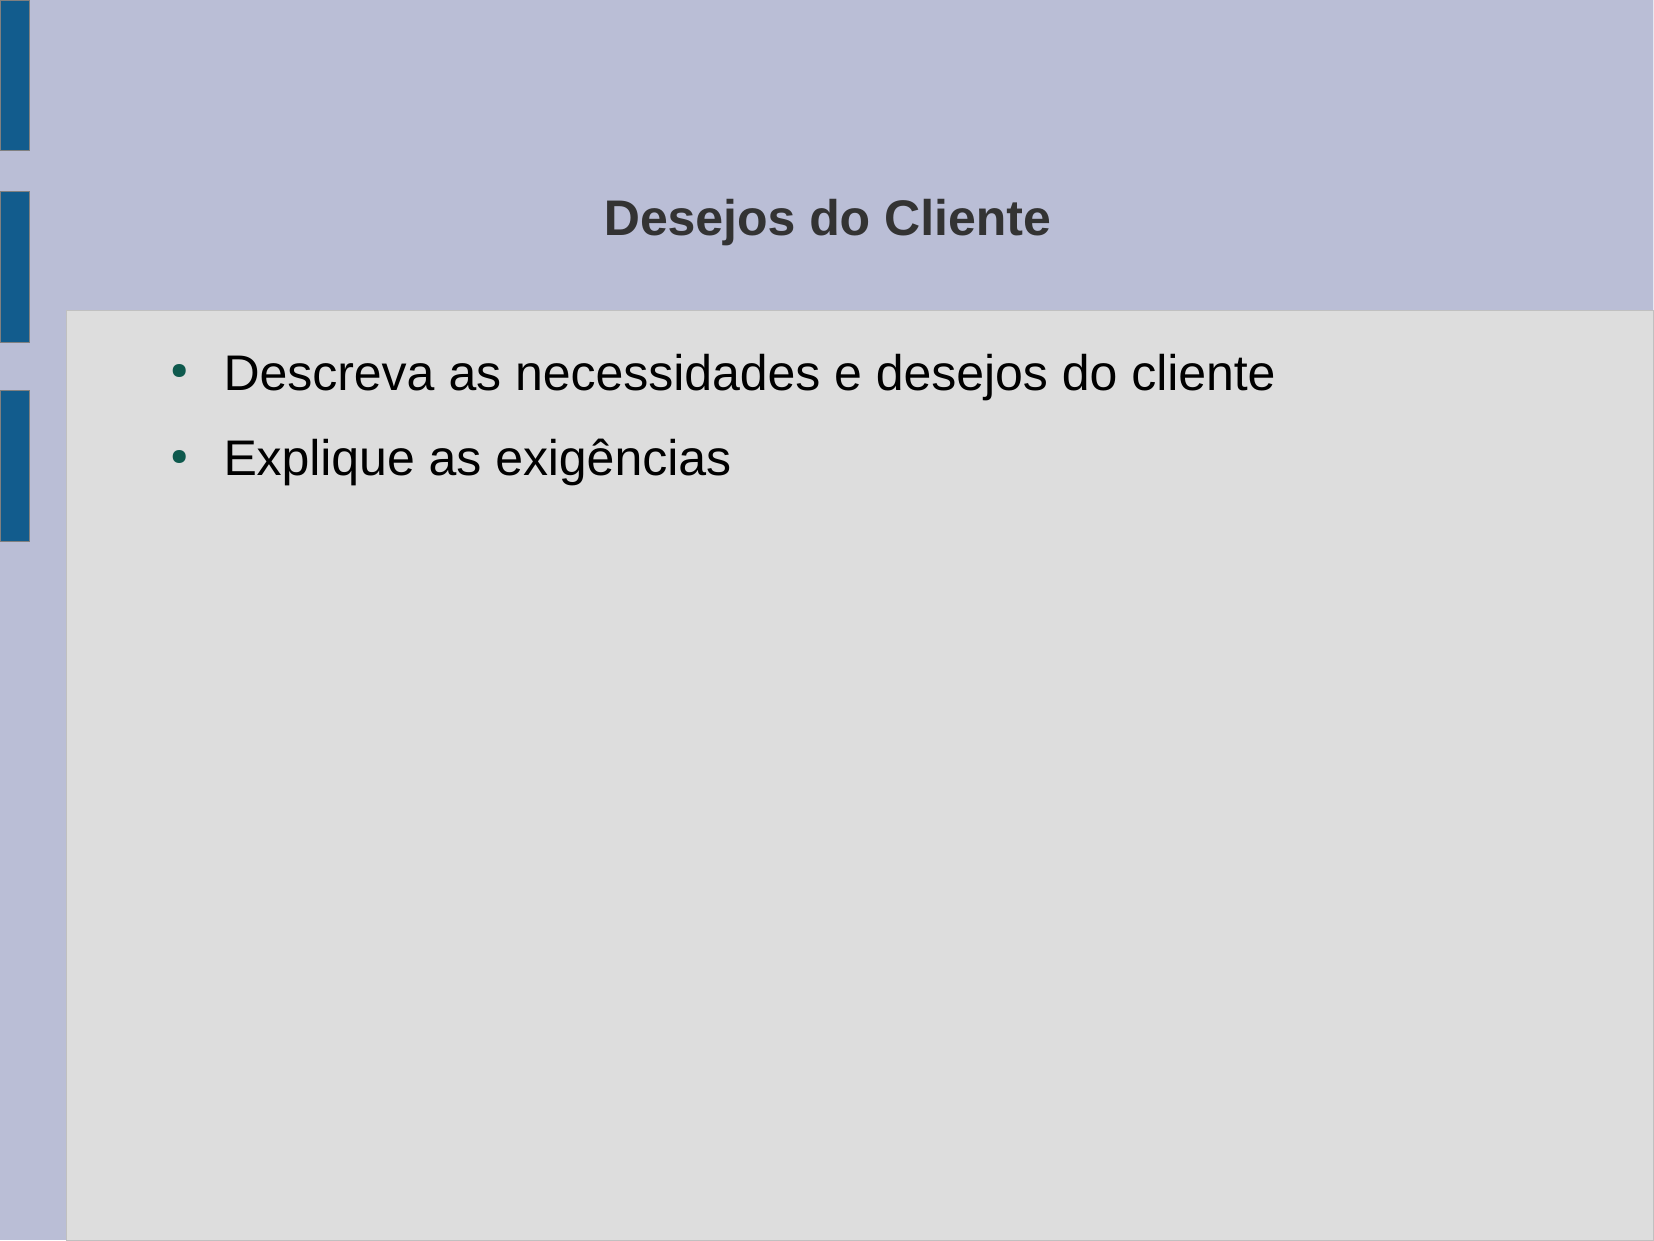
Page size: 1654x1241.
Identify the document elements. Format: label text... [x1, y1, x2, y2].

title Desejos do Cliente [121, 114, 1534, 322]
list Descreva as necessidades e desejos do cliente Explique as exigências [152, 344, 1534, 1127]
